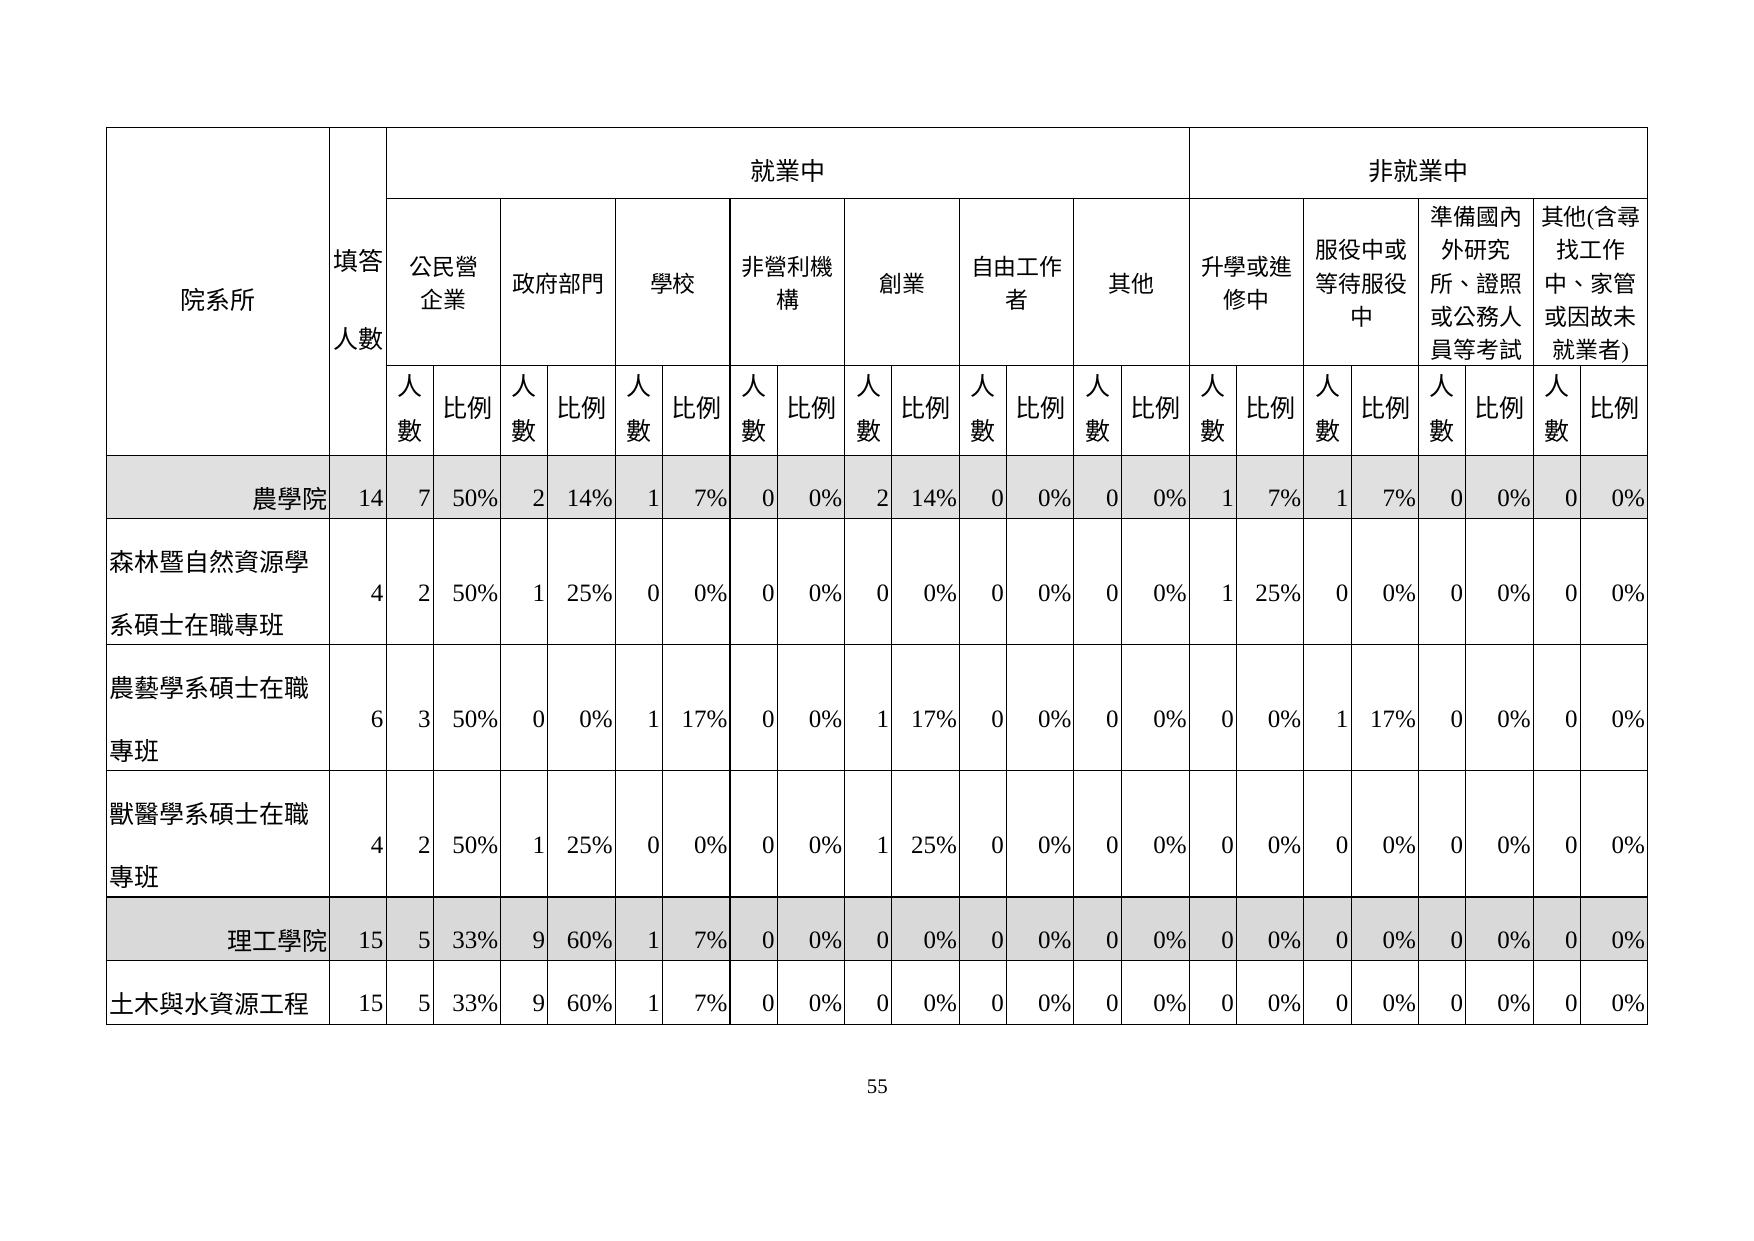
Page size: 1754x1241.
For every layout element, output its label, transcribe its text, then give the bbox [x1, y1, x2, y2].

table_cell 25% [892, 771, 959, 896]
table_cell 0 [960, 519, 1006, 644]
table_cell 0% [663, 771, 729, 896]
table_cell 比例 [1237, 366, 1303, 455]
table_cell 0% [1581, 961, 1647, 1023]
table_cell 14 [330, 456, 386, 518]
table_cell 0% [778, 519, 844, 644]
table_cell 50% [434, 519, 500, 644]
table_cell 0 [731, 519, 777, 644]
table_cell 0% [1007, 771, 1073, 896]
table_cell 0% [1581, 645, 1647, 770]
table_cell 人數 [1534, 366, 1580, 455]
table_cell 0% [1237, 645, 1303, 770]
table_cell 0 [1190, 771, 1236, 896]
table_header 院系所 [107, 128, 329, 455]
table_cell 0% [1007, 519, 1073, 644]
table_cell 0 [1419, 898, 1465, 960]
table_cell 17% [663, 645, 729, 770]
table_cell 0 [1534, 456, 1580, 518]
table_cell 0% [1237, 898, 1303, 960]
table_cell 0% [1466, 519, 1533, 644]
table_cell 準備國內外研究所、證照或公務人員等考試 [1419, 199, 1533, 365]
table_cell 理工學院 [107, 898, 329, 960]
table_cell 人數 [1190, 366, 1236, 455]
table_cell 0% [1237, 771, 1303, 896]
table_cell 1 [616, 456, 662, 518]
table_cell 比例 [1352, 366, 1418, 455]
table_cell 0 [1534, 771, 1580, 896]
table_cell 0% [1122, 645, 1189, 770]
table_cell 1 [1190, 519, 1236, 644]
table_cell 0% [1007, 898, 1073, 960]
table_cell 0 [1419, 519, 1465, 644]
table_cell 0% [778, 961, 844, 1023]
table_cell 0 [731, 961, 777, 1023]
table_cell 比例 [1581, 366, 1647, 455]
table_cell 0 [845, 519, 891, 644]
table_cell 公民營 企業 [387, 199, 500, 365]
table_cell 創業 [845, 199, 959, 365]
table_cell 7% [663, 961, 729, 1023]
table_cell 0 [1304, 961, 1351, 1023]
table_cell 0 [845, 898, 891, 960]
table_cell 50% [434, 771, 500, 896]
table_cell 0 [1190, 898, 1236, 960]
table_cell 比例 [1466, 366, 1533, 455]
table_cell 0% [1581, 519, 1647, 644]
table_cell 1 [616, 961, 662, 1023]
table_cell 0% [1352, 519, 1418, 644]
table_cell 0 [1190, 645, 1236, 770]
table_cell 人數 [960, 366, 1006, 455]
table_header 非就業中 [1190, 128, 1647, 198]
table_cell 比例 [548, 366, 615, 455]
table_cell 森林暨自然資源學系碩士在職專班 [107, 519, 329, 644]
table_cell 0 [1534, 961, 1580, 1023]
table_cell 0% [1122, 961, 1189, 1023]
table_cell 獸醫學系碩士在職專班 [107, 771, 329, 896]
table_cell 1 [1304, 456, 1351, 518]
table_cell 2 [387, 519, 433, 644]
table_cell 0% [1122, 456, 1189, 518]
table_cell 服役中或等待服役中 [1304, 199, 1418, 365]
table_cell 5 [387, 898, 433, 960]
table_cell 0% [1237, 961, 1303, 1023]
table_cell 0% [1007, 456, 1073, 518]
table_cell 15 [330, 898, 386, 960]
table_cell 7% [663, 456, 729, 518]
table_cell 0% [1466, 456, 1533, 518]
table_cell 1 [616, 898, 662, 960]
table_cell 0% [1122, 898, 1189, 960]
table_cell 比例 [1122, 366, 1189, 455]
table_cell 5 [387, 961, 433, 1023]
table_cell 0 [501, 645, 547, 770]
table_cell 6 [330, 645, 386, 770]
table_cell 50% [434, 456, 500, 518]
table_cell 0 [845, 961, 891, 1023]
table_cell 非營利機構 [731, 199, 844, 365]
table_cell 0 [1419, 961, 1465, 1023]
table_cell 比例 [892, 366, 959, 455]
table_cell 1 [1190, 456, 1236, 518]
table_cell 17% [892, 645, 959, 770]
table_cell 15 [330, 961, 386, 1023]
table_cell 升學或進修中 [1190, 199, 1303, 365]
table_cell 人數 [731, 366, 777, 455]
table_cell 農學院 [107, 456, 329, 518]
table_cell 4 [330, 771, 386, 896]
table_cell 0 [1074, 898, 1121, 960]
table_cell 0 [960, 645, 1006, 770]
table_cell 0 [1074, 456, 1121, 518]
table_cell 農藝學系碩士在職專班 [107, 645, 329, 770]
table_cell 9 [501, 898, 547, 960]
table_cell 0% [778, 898, 844, 960]
table_cell 0% [892, 898, 959, 960]
table_cell 7 [387, 456, 433, 518]
table_cell 0 [1304, 771, 1351, 896]
table_cell 7% [663, 898, 729, 960]
table_cell 人數 [501, 366, 547, 455]
table_cell 17% [1352, 645, 1418, 770]
table_cell 7% [1352, 456, 1418, 518]
table_cell 0 [960, 456, 1006, 518]
table_cell 人數 [845, 366, 891, 455]
table_cell 0 [731, 898, 777, 960]
table_cell 0% [778, 456, 844, 518]
table_cell 0% [1007, 645, 1073, 770]
table_cell 0 [1190, 961, 1236, 1023]
table_cell 0 [1074, 645, 1121, 770]
table_cell 0 [960, 771, 1006, 896]
table_cell 1 [501, 771, 547, 896]
table_cell 0% [892, 519, 959, 644]
table_cell 0% [1122, 519, 1189, 644]
table_cell 0% [1466, 961, 1533, 1023]
table_cell 人數 [1419, 366, 1465, 455]
table_cell 0% [1352, 898, 1418, 960]
table_cell 0 [1074, 771, 1121, 896]
table_cell 1 [501, 519, 547, 644]
table_cell 0 [1419, 771, 1465, 896]
table_cell 0% [1581, 456, 1647, 518]
table_cell 2 [845, 456, 891, 518]
table_cell 14% [548, 456, 615, 518]
table_cell 33% [434, 961, 500, 1023]
table_cell 0 [1304, 898, 1351, 960]
table_cell 0 [1534, 519, 1580, 644]
table_cell 0% [1466, 898, 1533, 960]
table_cell 比例 [434, 366, 500, 455]
table_cell 0% [1352, 771, 1418, 896]
table_cell 0 [1074, 519, 1121, 644]
table_cell 4 [330, 519, 386, 644]
table_cell 0 [1074, 961, 1121, 1023]
table_cell 0% [1122, 771, 1189, 896]
table_cell 0 [616, 519, 662, 644]
table_cell 2 [501, 456, 547, 518]
table_cell 0 [731, 771, 777, 896]
table_cell 自由工作者 [960, 199, 1073, 365]
table_cell 其他(含尋找工作中、家管或因故未就業者) [1534, 199, 1647, 365]
table_cell 2 [387, 771, 433, 896]
table_cell 比例 [663, 366, 729, 455]
table_cell 人數 [387, 366, 433, 455]
table_cell 50% [434, 645, 500, 770]
table_cell 0 [1419, 645, 1465, 770]
table_cell 0% [1007, 961, 1073, 1023]
table_cell 0 [960, 961, 1006, 1023]
table_cell 土木與水資源工程 [107, 961, 329, 1023]
table_cell 0 [1419, 456, 1465, 518]
table_cell 0 [960, 898, 1006, 960]
table_cell 0 [616, 771, 662, 896]
table_cell 25% [548, 771, 615, 896]
table_cell 60% [548, 961, 615, 1023]
table_cell 人數 [616, 366, 662, 455]
table_cell 0 [1534, 645, 1580, 770]
table_cell 25% [1237, 519, 1303, 644]
table_cell 33% [434, 898, 500, 960]
table_header 填答 人數 [330, 128, 386, 455]
table_cell 比例 [1007, 366, 1073, 455]
table_cell 其他 [1074, 199, 1189, 365]
table_cell 0 [731, 456, 777, 518]
table_cell 0% [1352, 961, 1418, 1023]
table_cell 0 [1304, 519, 1351, 644]
table_header 就業中 [387, 128, 1189, 198]
table_cell 0% [1581, 771, 1647, 896]
table_cell 0% [778, 645, 844, 770]
table_cell 比例 [778, 366, 844, 455]
table_cell 1 [845, 645, 891, 770]
table_cell 3 [387, 645, 433, 770]
table_cell 人數 [1304, 366, 1351, 455]
table_cell 1 [616, 645, 662, 770]
table_cell 60% [548, 898, 615, 960]
table_cell 0% [778, 771, 844, 896]
table_cell 1 [1304, 645, 1351, 770]
table_cell 1 [845, 771, 891, 896]
table_cell 0% [892, 961, 959, 1023]
table_cell 9 [501, 961, 547, 1023]
table_cell 0 [731, 645, 777, 770]
table_cell 14% [892, 456, 959, 518]
table_cell 0 [1534, 898, 1580, 960]
table_cell 7% [1237, 456, 1303, 518]
table_cell 0% [1466, 771, 1533, 896]
table_cell 25% [548, 519, 615, 644]
table_cell 學校 [616, 199, 729, 365]
table_cell 人數 [1074, 366, 1121, 455]
table_cell 0% [1581, 898, 1647, 960]
table_cell 0% [1466, 645, 1533, 770]
table_cell 政府部門 [501, 199, 615, 365]
table_cell 0% [663, 519, 729, 644]
table_cell 0% [548, 645, 615, 770]
